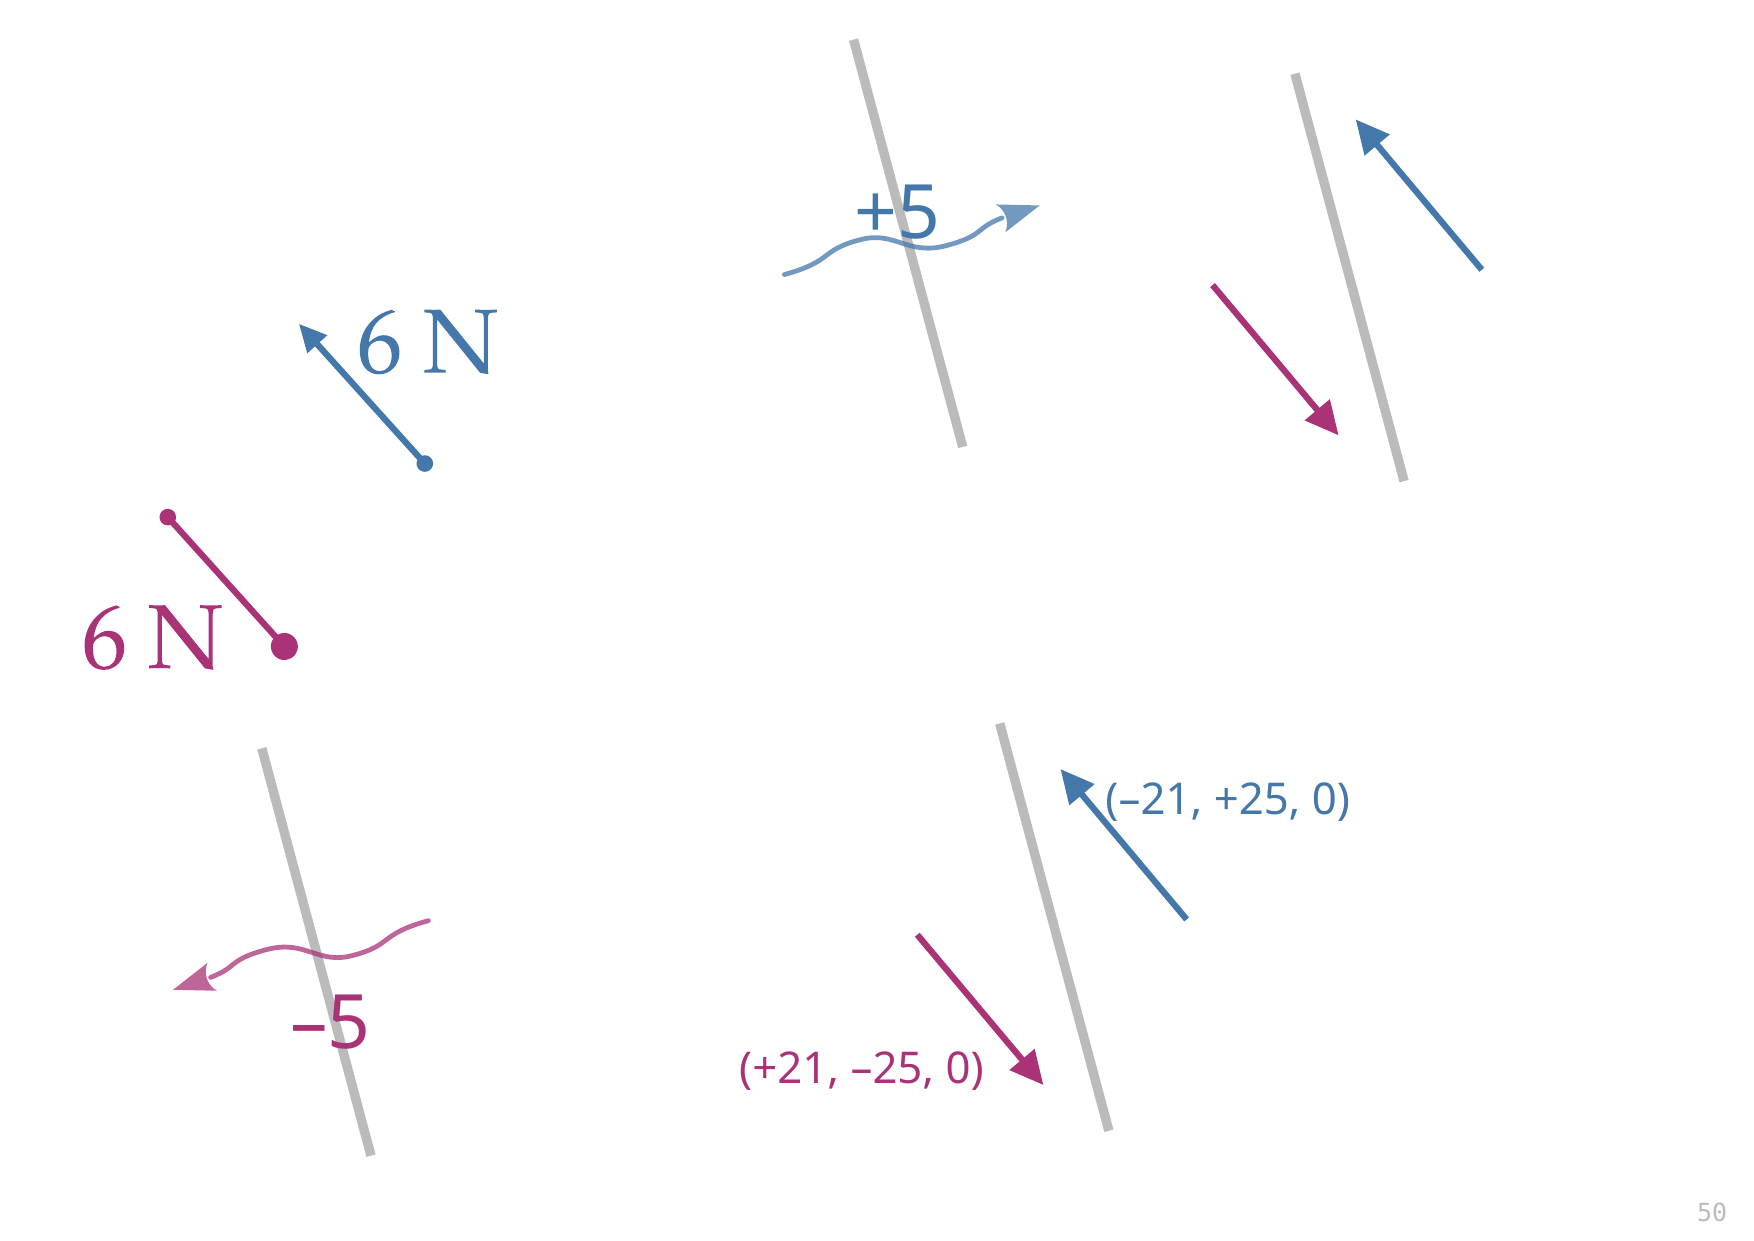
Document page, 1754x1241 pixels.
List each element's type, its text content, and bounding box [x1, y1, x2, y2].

text_box +5 [840, 151, 953, 241]
text_box (–21, +25, 0) [1090, 760, 1379, 826]
text_box [84, 605, 125, 670]
text_box [149, 605, 222, 670]
text_box [424, 309, 497, 375]
text_box –5 [275, 960, 381, 1051]
text_box [359, 309, 400, 375]
text_box (+21, –25, 0) [724, 1029, 1013, 1096]
